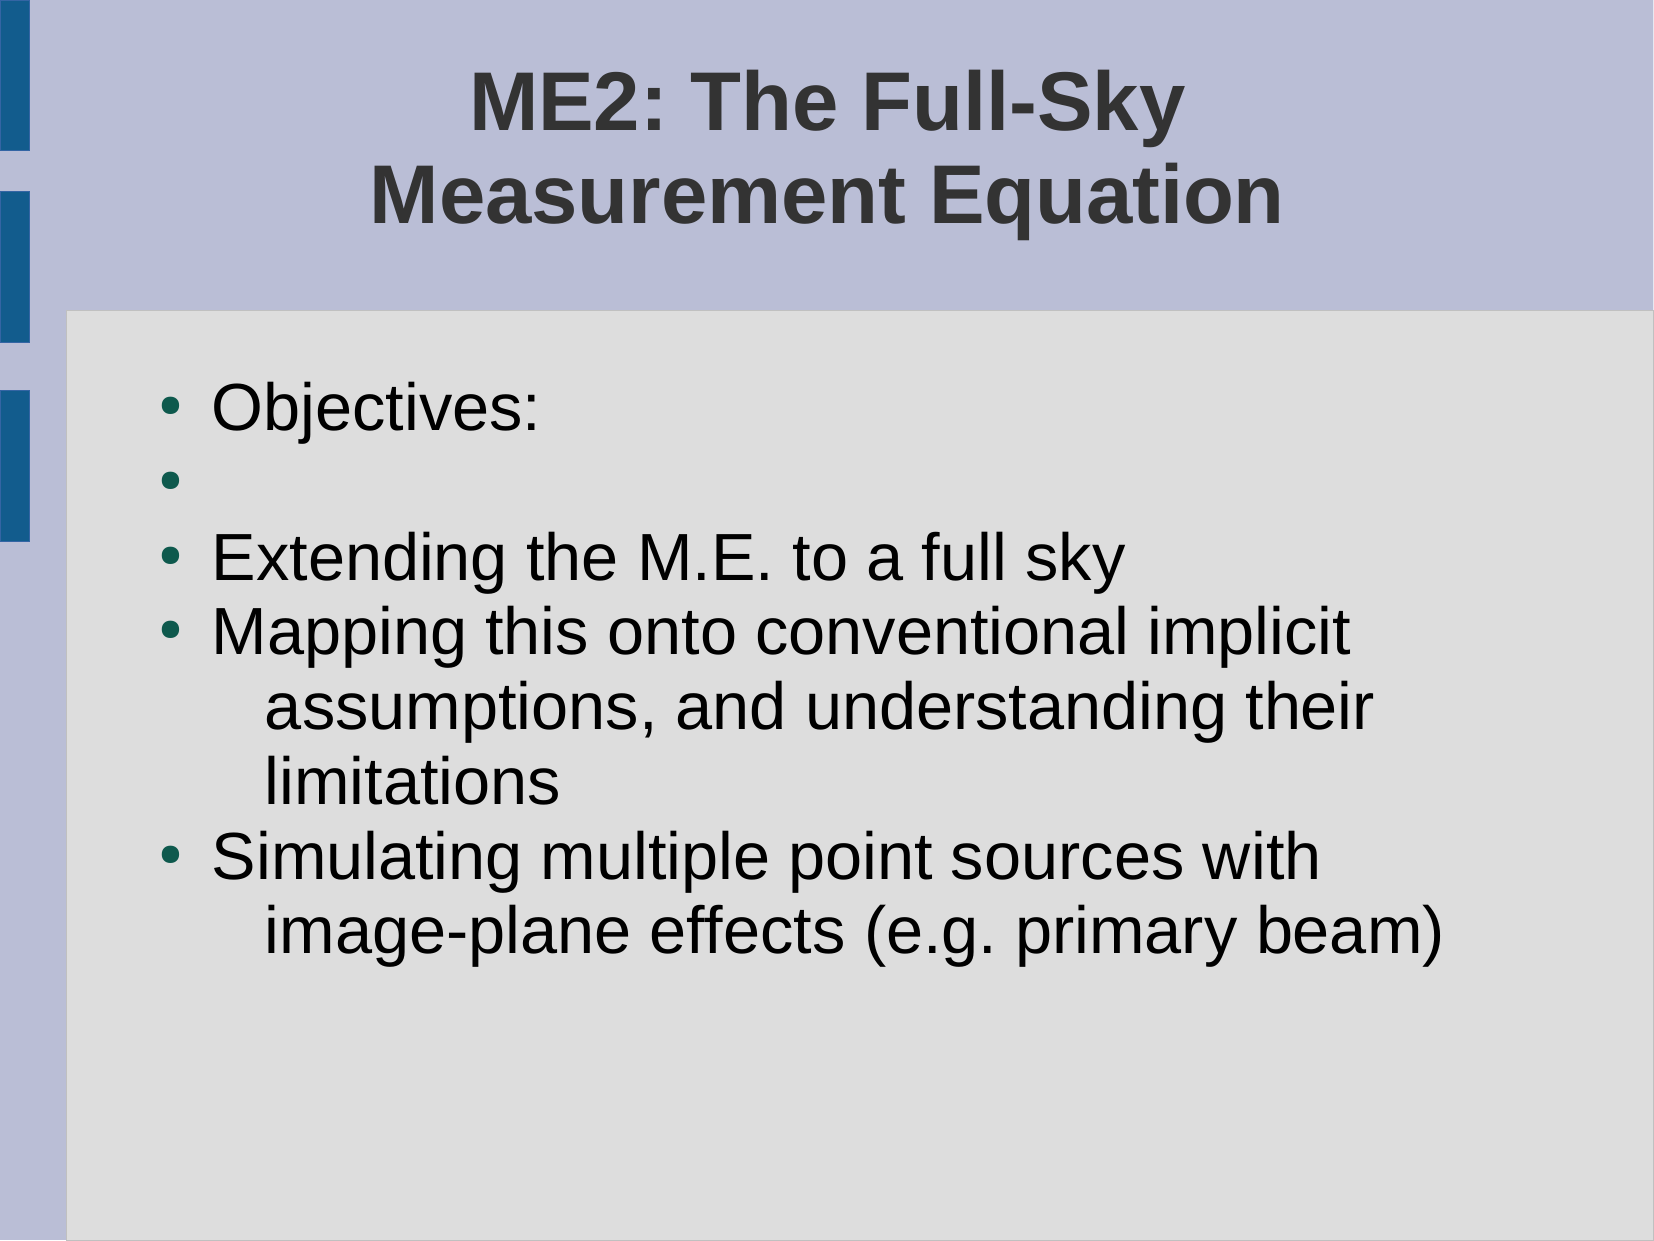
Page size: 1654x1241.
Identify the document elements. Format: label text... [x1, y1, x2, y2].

list Objectives: Extending the M.E. to a full sky Mapping this onto conventional implicit assumptions, and understanding their limitations Simulating multiple point sources with image-plane effects (e.g. primary beam) [123, 370, 1536, 1152]
title ME2: The Full-Sky Measurement Equation [121, 55, 1534, 335]
